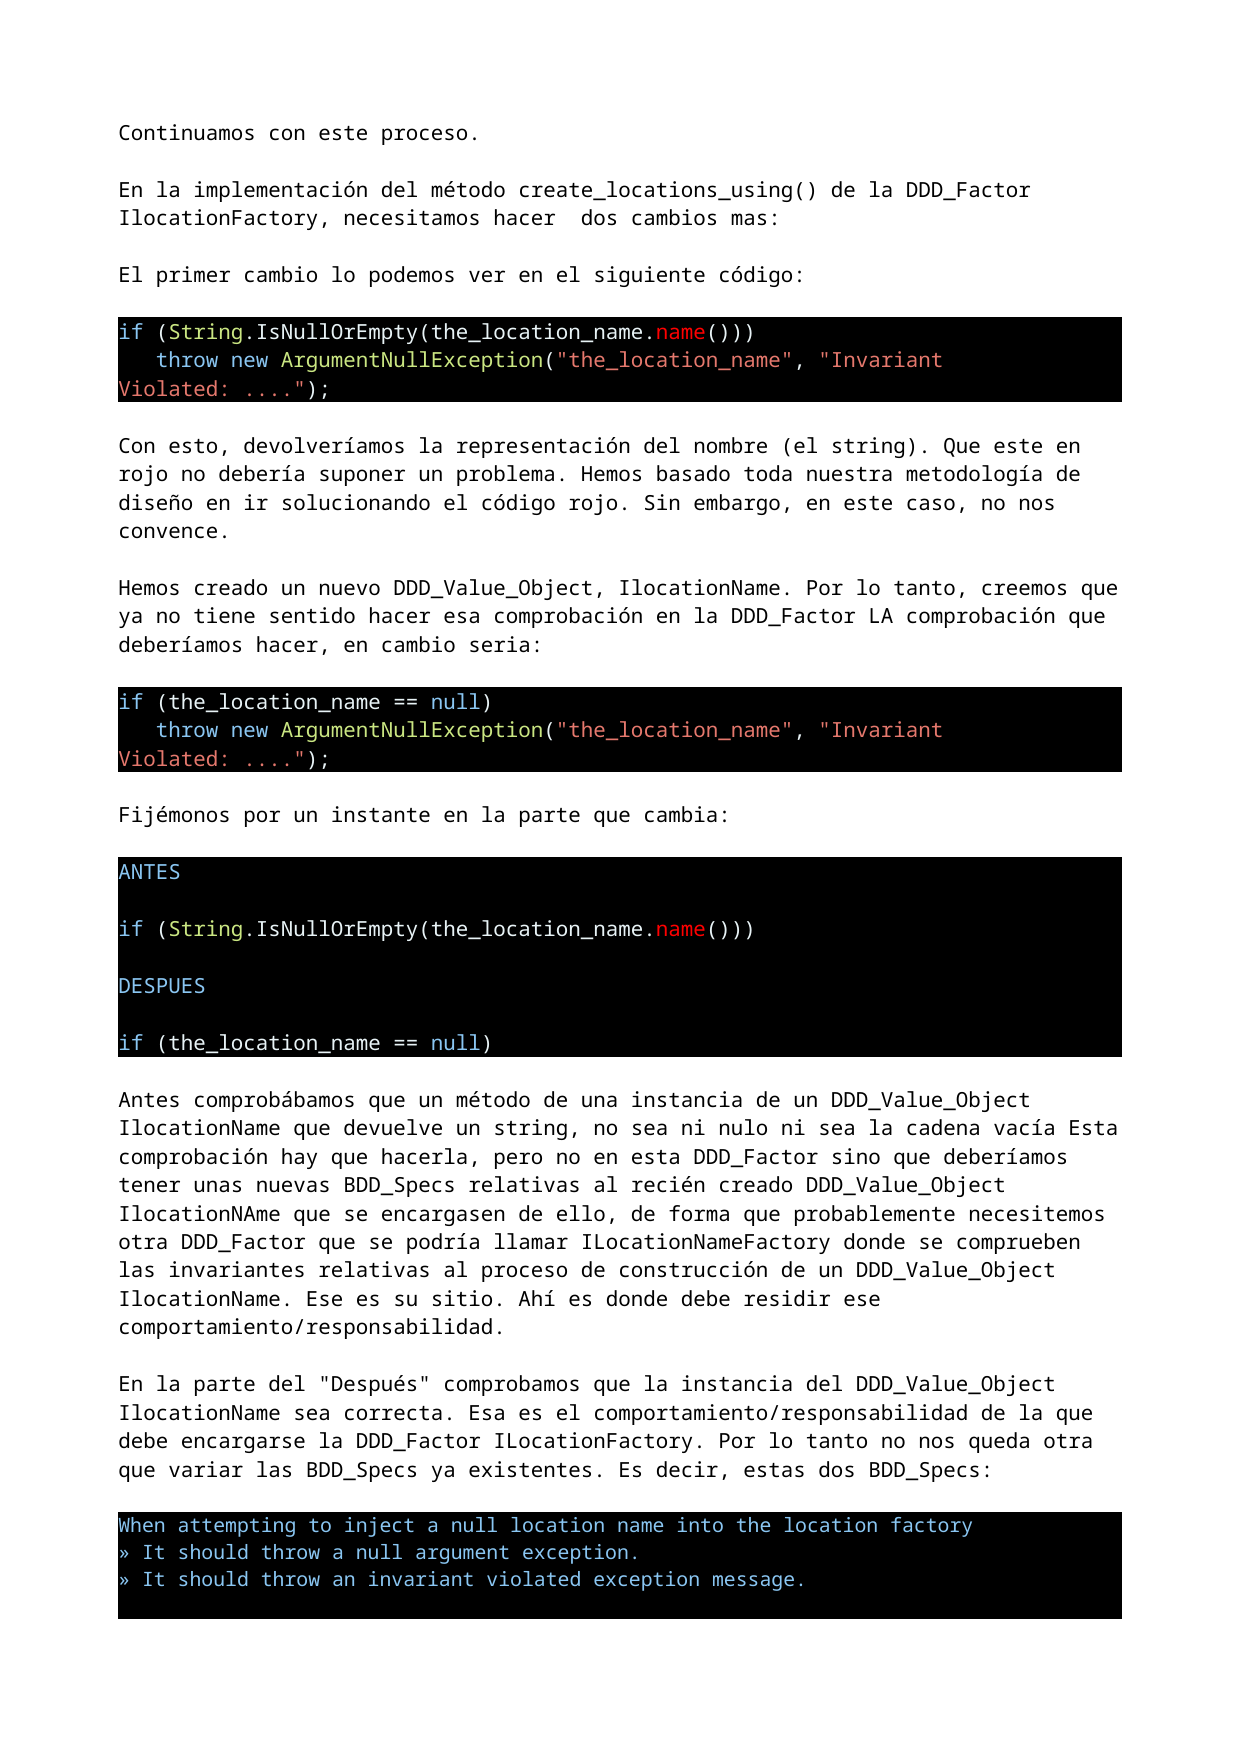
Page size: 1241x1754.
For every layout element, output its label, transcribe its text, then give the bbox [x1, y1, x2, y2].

text Fijémonos por un instante en la parte que cambia: [118, 801, 1122, 829]
text ANTES [118, 857, 1122, 886]
text En la parte del "Después" comprobamos que la instancia del DDD_Value_Object IlocationName sea correcta. Esa es el comportamiento/responsabilidad de la que debe encargarse la DDD_Factor ILocationFactory. Por lo tanto no nos queda otra que variar las BDD_Specs ya existentes. Es decir, estas dos BDD_Specs: [118, 1369, 1122, 1483]
text El primer cambio lo podemos ver en el siguiente código: [118, 260, 1122, 289]
text Hemos creado un nuevo DDD_Value_Object, IlocationName. Por lo tanto, creemos que ya no tiene sentido hacer esa comprobación en la DDD_Factor LA comprobación que deberíamos hacer, en cambio seria: [118, 573, 1122, 658]
text throw new ArgumentNullException("the_location_name", "Invariant Violated: ...."); [118, 346, 1122, 402]
text » It should throw an invariant violated exception message. [118, 1566, 1122, 1592]
text if (String.IsNullOrEmpty(the_location_name.name())) [118, 914, 1122, 943]
text » It should throw a null argument exception. [118, 1538, 1122, 1566]
text Con esto, devolveríamos la representación del nombre (el string). Que este en rojo no debería suponer un problema. Hemos basado toda nuestra metodología de diseño en ir solucionando el código rojo. Sin embargo, en este caso, no nos convence. [118, 431, 1122, 545]
text if (the_location_name == null) [118, 1028, 1122, 1057]
text if (String.IsNullOrEmpty(the_location_name.name())) [118, 317, 1122, 346]
text DESPUES [118, 971, 1122, 1000]
text Continuamos con este proceso. [118, 118, 1122, 147]
text if (the_location_name == null) [118, 687, 1122, 715]
text En la implementación del método create_locations_using() de la DDD_Factor IlocationFactory, necesitamos hacer dos cambios mas: [118, 175, 1122, 232]
text When attempting to inject a null location name into the location factory [118, 1512, 1122, 1538]
text throw new ArgumentNullException("the_location_name", "Invariant Violated: ...."); [118, 715, 1122, 772]
text Antes comprobábamos que un método de una instancia de un DDD_Value_Object IlocationName que devuelve un string, no sea ni nulo ni sea la cadena vacía Esta comprobación hay que hacerla, pero no en esta DDD_Factor sino que deberíamos tener unas nuevas BDD_Specs relativas al recién creado DDD_Value_Object IlocationNAme que se encargasen de ello, de forma que probablemente necesitemos otra DDD_Factor que se podría llamar ILocationNameFactory donde se comprueben las invariantes relativas al proceso de construcción de un DDD_Value_Object IlocationName. Ese es su sitio. Ahí es donde debe residir ese comportamiento/responsabilidad. [118, 1085, 1122, 1341]
